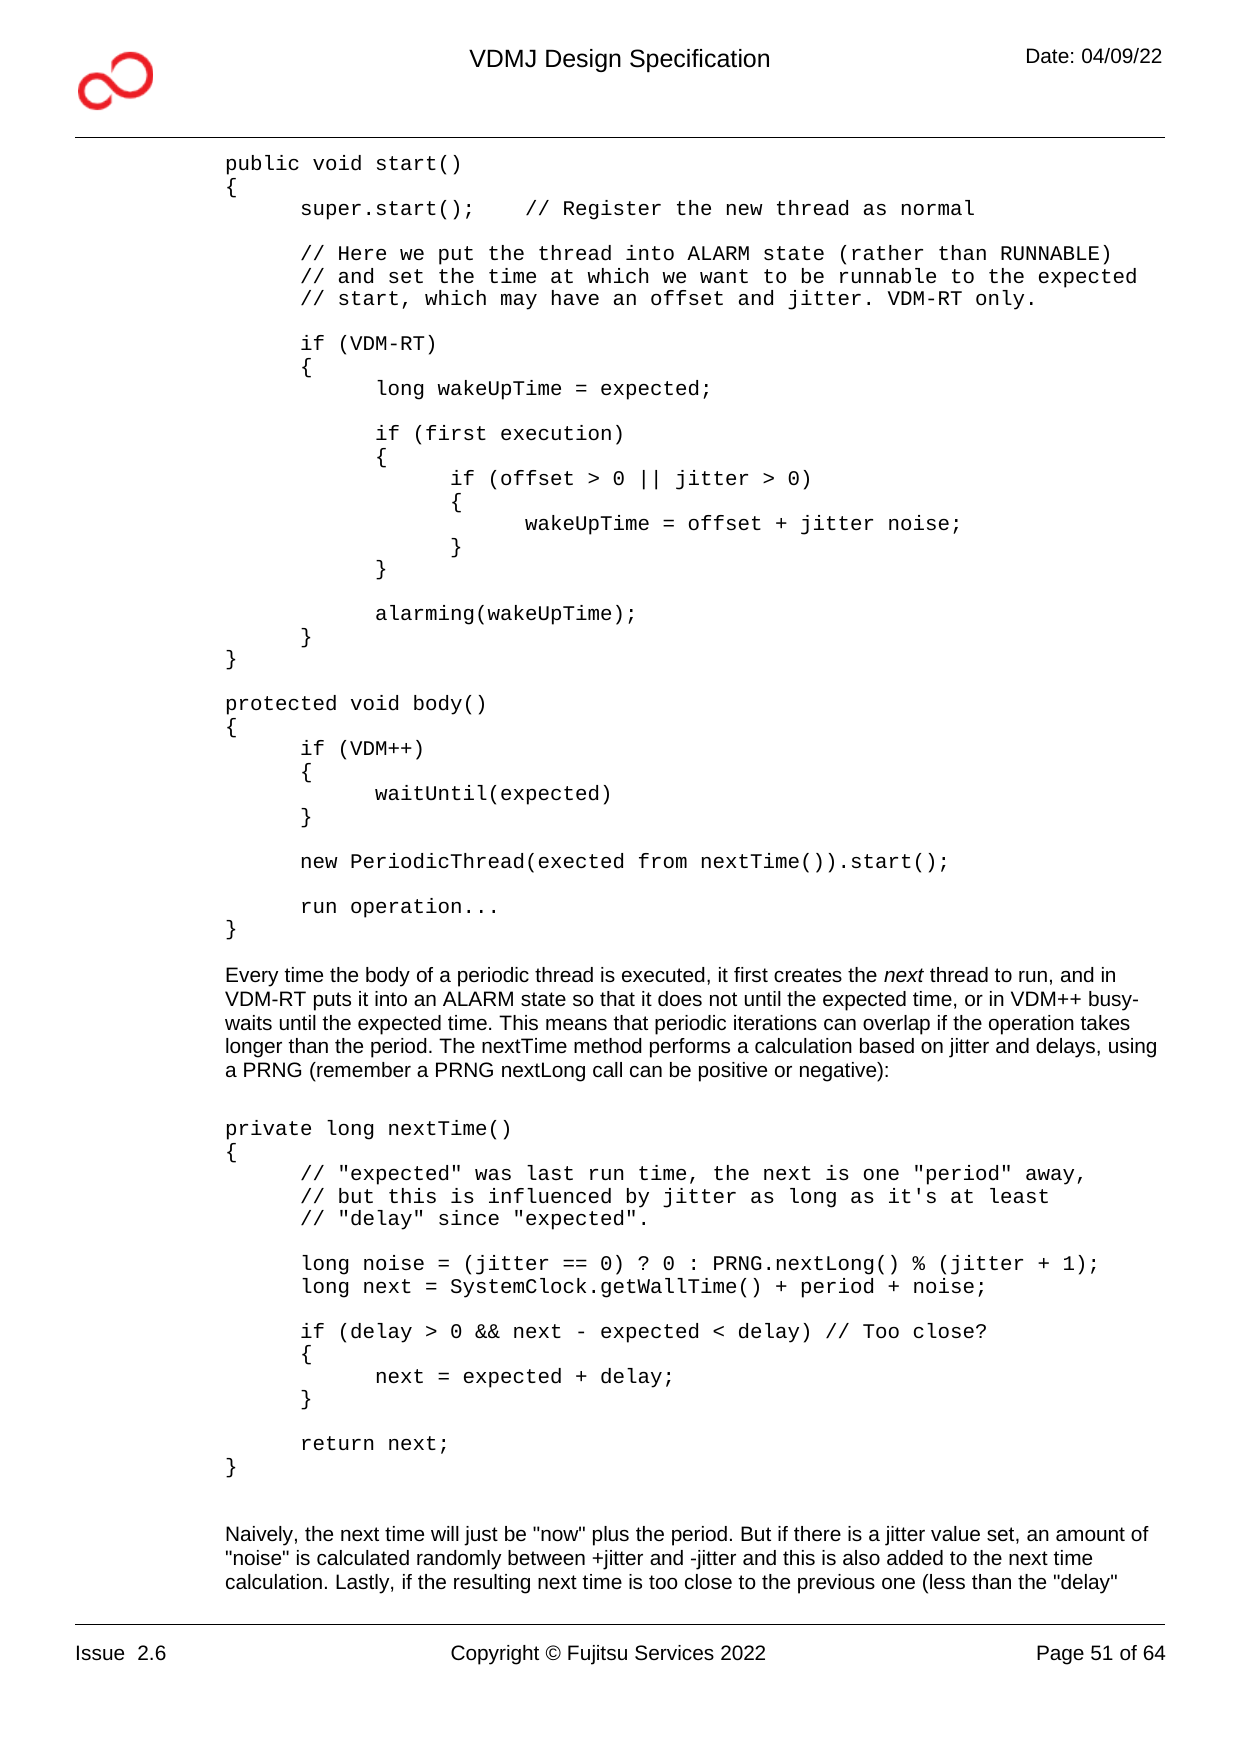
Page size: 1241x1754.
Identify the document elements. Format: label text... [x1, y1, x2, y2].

text } [225, 558, 1165, 580]
text long next = SystemClock.getWallTime() + period + noise; [225, 1275, 1165, 1298]
text if (VDM++) [225, 738, 1165, 760]
text } [225, 805, 1165, 828]
text { [225, 355, 1165, 378]
text public void start() [225, 153, 1165, 175]
text run operation... [225, 895, 1165, 918]
text super.start(); // Register the new thread as normal [225, 198, 1165, 220]
text { [225, 715, 1165, 738]
text { [225, 1343, 1165, 1365]
text } [225, 648, 1165, 670]
text // and set the time at which we want to be runnable to the expected [225, 265, 1165, 288]
text } [225, 625, 1165, 648]
text // start, which may have an offset and jitter. VDM-RT only. [225, 288, 1165, 310]
text { [225, 490, 1165, 513]
text } [225, 1388, 1165, 1410]
text if (first execution) [225, 423, 1165, 445]
text } [225, 535, 1165, 558]
text } [225, 918, 1165, 940]
text if (offset > 0 || jitter > 0) [225, 468, 1165, 490]
text { [225, 760, 1165, 783]
picture [78, 44, 153, 120]
text } [225, 1455, 1165, 1478]
text private long nextTime() [225, 1118, 1165, 1140]
text { [225, 175, 1165, 198]
text Every time the body of a periodic thread is executed, it first creates the next thread to run, and in VDM-RT puts it into an ALARM state so that it does not until the expected time, or in VDM++ busy-waits until the expected time. This means that periodic iterations can overlap if the operation takes longer than the period. The nextTime method performs a calculation based on jitter and delays, using a PRNG (remember a PRNG nextLong call can be positive or negative): [225, 963, 1165, 1083]
text { [225, 445, 1165, 468]
text alarming(wakeUpTime); [225, 603, 1165, 625]
text if (VDM-RT) [225, 333, 1165, 355]
text protected void body() [225, 693, 1165, 715]
text next = expected + delay; [225, 1365, 1165, 1388]
text if (delay > 0 && next - expected < delay) // Too close? [225, 1320, 1165, 1343]
text { [225, 1140, 1165, 1163]
text // Here we put the thread into ALARM state (rather than RUNNABLE) [225, 243, 1165, 265]
text new PeriodicThread(exected from nextTime()).start(); [225, 850, 1165, 873]
text return next; [225, 1433, 1165, 1455]
text wakeUpTime = offset + jitter noise; [225, 513, 1165, 535]
text waitUntil(expected) [225, 783, 1165, 805]
text Naively, the next time will just be "now" plus the period. But if there is a jitter value set, an amount of "noise" is calculated randomly between +jitter and -jitter and this is also added to the next time calculation. Lastly, if the resulting next time is too close to the previous one (less than the "delay" [225, 1523, 1165, 1594]
text // "delay" since "expected". [225, 1208, 1165, 1230]
text long wakeUpTime = expected; [225, 378, 1165, 400]
text // "expected" was last run time, the next is one "period" away, [225, 1163, 1165, 1185]
text // but this is influenced by jitter as long as it's at least [225, 1185, 1165, 1208]
text long noise = (jitter == 0) ? 0 : PRNG.nextLong() % (jitter + 1); [225, 1253, 1165, 1275]
